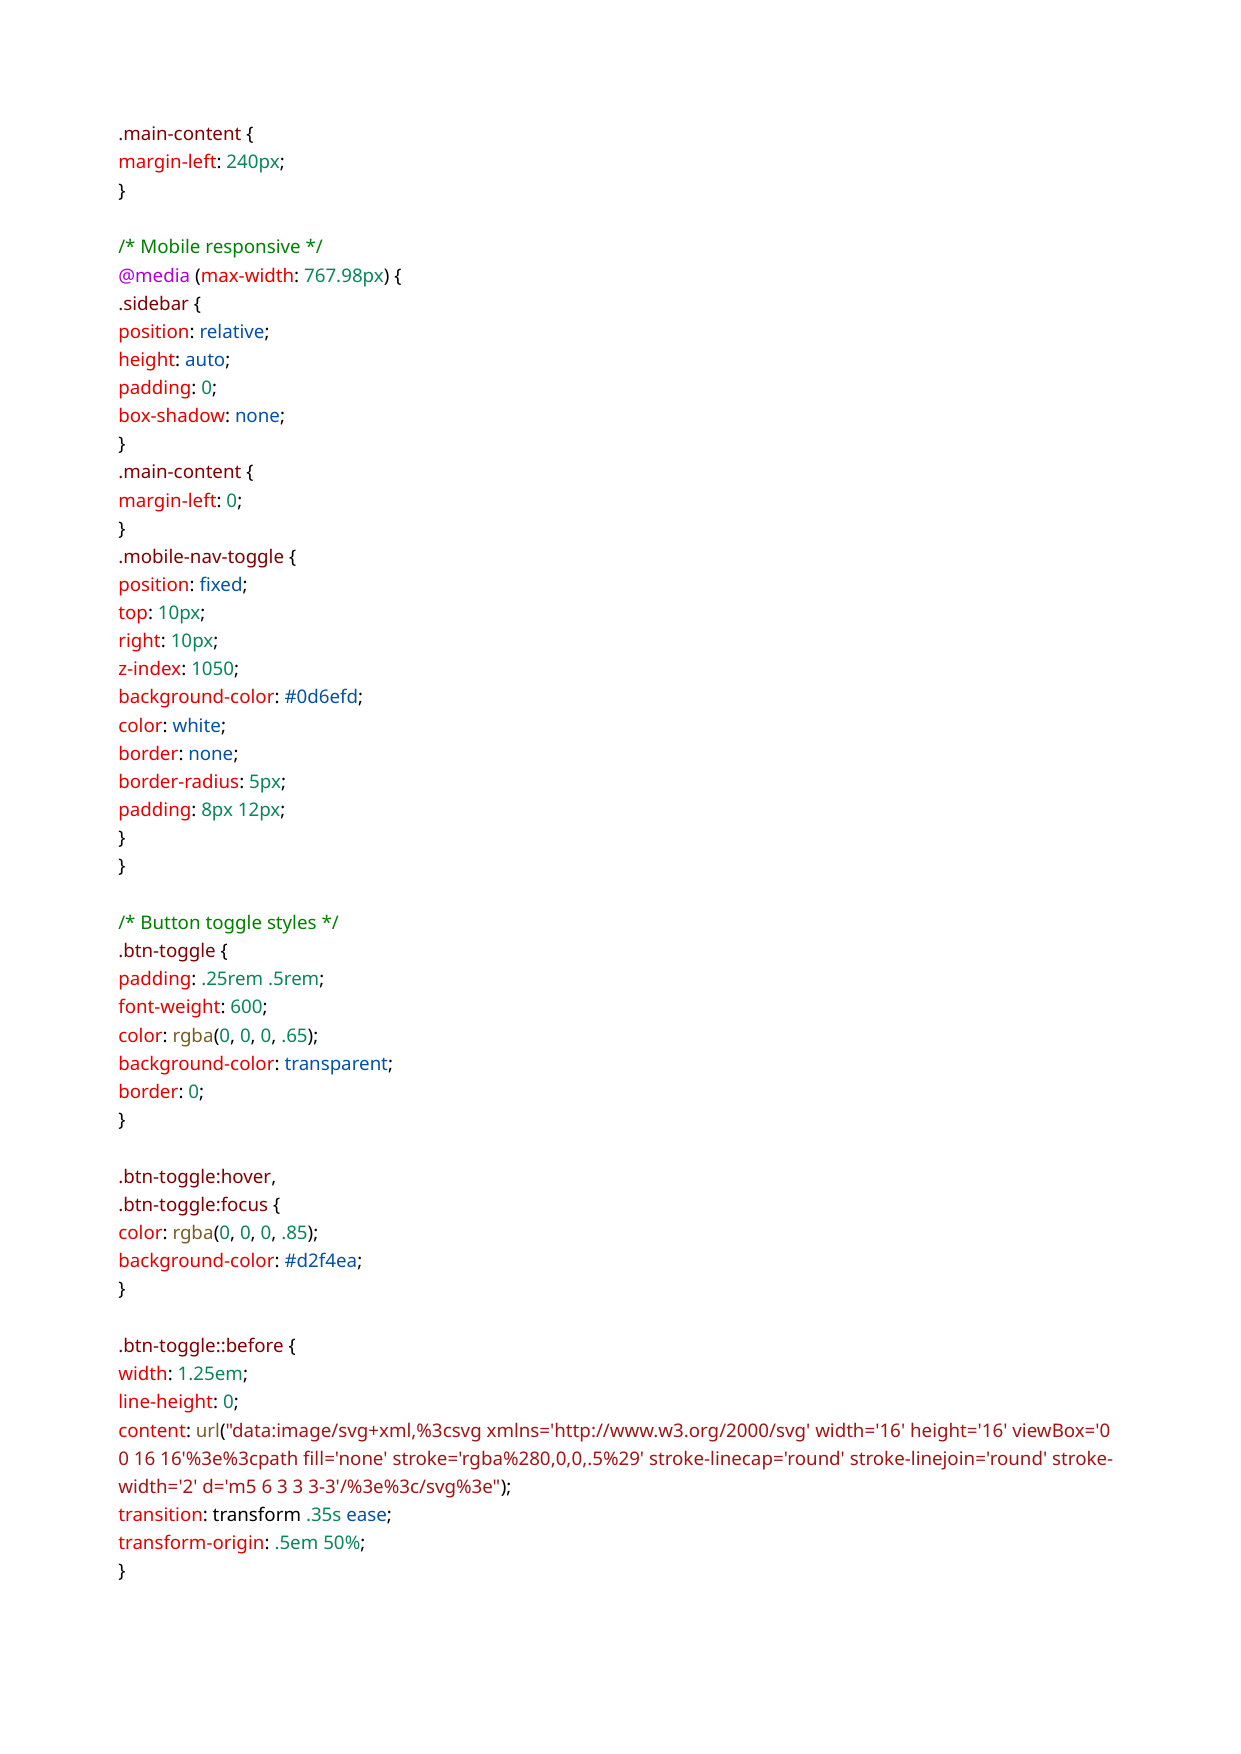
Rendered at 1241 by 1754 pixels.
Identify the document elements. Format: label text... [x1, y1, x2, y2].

text margin-left: 240px; [118, 146, 1122, 174]
text } [118, 850, 1122, 878]
text .btn-toggle::before { [118, 1330, 1122, 1358]
text transition: transform .35s ease; [118, 1499, 1122, 1527]
text height: auto; [118, 344, 1122, 372]
text background-color: #d2f4ea; [118, 1245, 1122, 1273]
text line-height: 0; [118, 1386, 1122, 1414]
text background-color: transparent; [118, 1047, 1122, 1076]
text } [118, 1273, 1122, 1301]
text content: url("data:image/svg+xml,%3csvg xmlns='http://www.w3.org/2000/svg' width='16' height='16' viewBox='0 0 16 16'%3e%3cpath fill='none' stroke='rgba%280,0,0,.5%29' stroke-linecap='round' stroke-linejoin='round' stroke-width='2' d='m5 6 3 3 3-3'/%3e%3c/svg%3e"); [118, 1414, 1122, 1499]
text margin-left: 0; [118, 484, 1122, 512]
text padding: 0; [118, 372, 1122, 400]
text transform-origin: .5em 50%; [118, 1527, 1122, 1555]
text background-color: #0d6efd; [118, 681, 1122, 709]
text top: 10px; [118, 597, 1122, 625]
text .btn-toggle:hover, [118, 1161, 1122, 1189]
text border: 0; [118, 1076, 1122, 1104]
text z-index: 1050; [118, 653, 1122, 681]
text .mobile-nav-toggle { [118, 541, 1122, 569]
text .btn-toggle { [118, 935, 1122, 963]
text .sidebar { [118, 287, 1122, 316]
text color: rgba(0, 0, 0, .65); [118, 1019, 1122, 1047]
text color: rgba(0, 0, 0, .85); [118, 1217, 1122, 1245]
text @media (max-width: 767.98px) { [118, 259, 1122, 287]
text border: none; [118, 737, 1122, 766]
text .btn-toggle:focus { [118, 1189, 1122, 1217]
text width: 1.25em; [118, 1358, 1122, 1386]
text /* Button toggle styles */ [118, 907, 1122, 935]
text color: white; [118, 709, 1122, 737]
text } [118, 822, 1122, 850]
text } [118, 174, 1122, 202]
text .main-content { [118, 456, 1122, 484]
text position: relative; [118, 316, 1122, 344]
text } [118, 428, 1122, 456]
text right: 10px; [118, 625, 1122, 653]
text padding: 8px 12px; [118, 794, 1122, 822]
text .main-content { [118, 118, 1122, 146]
text position: fixed; [118, 569, 1122, 597]
text } [118, 1104, 1122, 1132]
text border-radius: 5px; [118, 766, 1122, 794]
text } [118, 512, 1122, 541]
text box-shadow: none; [118, 400, 1122, 428]
text font-weight: 600; [118, 991, 1122, 1019]
text } [118, 1555, 1122, 1583]
text padding: .25rem .5rem; [118, 963, 1122, 991]
text /* Mobile responsive */ [118, 231, 1122, 259]
